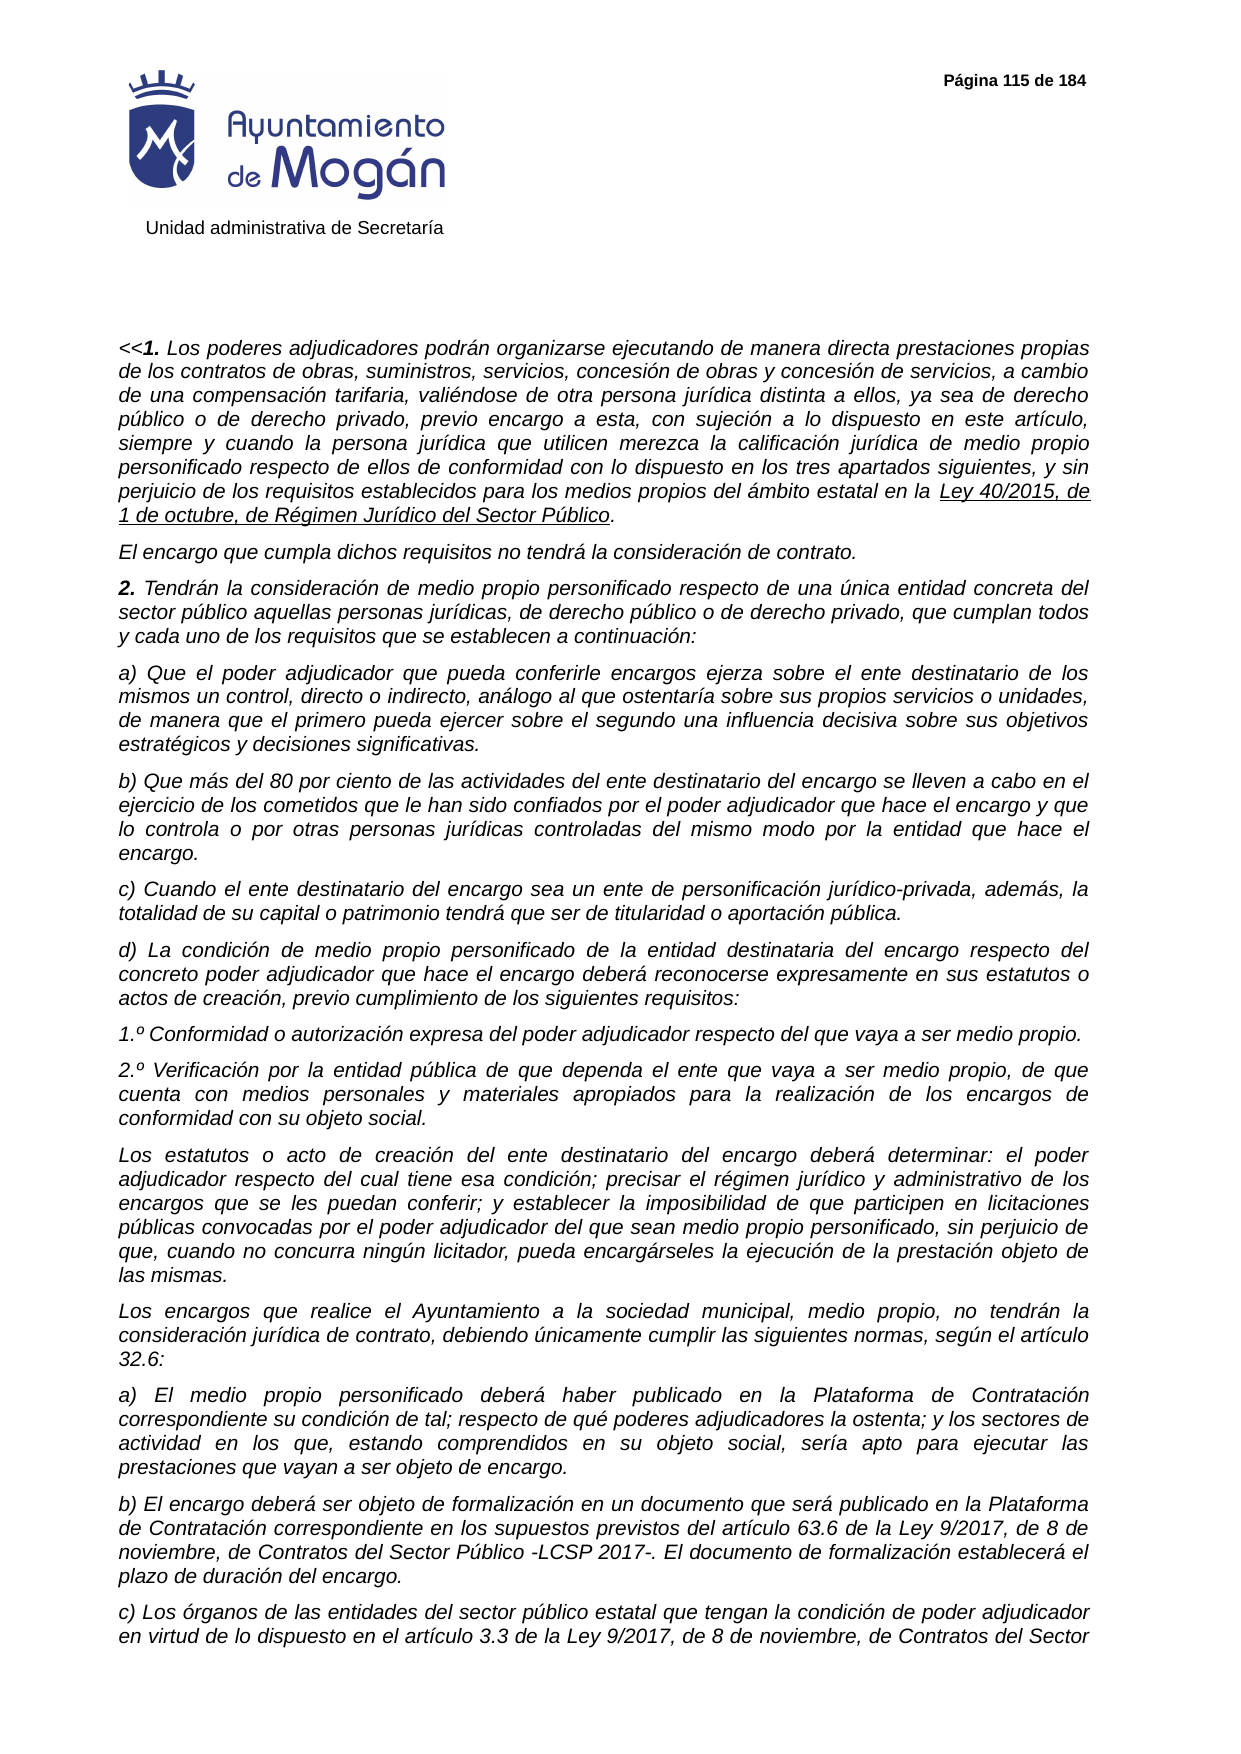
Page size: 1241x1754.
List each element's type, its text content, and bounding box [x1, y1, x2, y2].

text Los encargos que realice el Ayuntamiento a la sociedad municipal, medio propio, no tendrán la consideración jurídica de contrato, debiendo únicamente cumplir las siguientes normas, según el artículo 32.6: [118, 1299, 1092, 1371]
text Los estatutos o acto de creación del ente destinatario del encargo deberá determinar: el poder adjudicador respecto del cual tiene esa condición; precisar el régimen jurídico y administrativo de los encargos que se les puedan conferir; y establecer la imposibilidad de que participen en licitaciones públicas convocadas por el poder adjudicador del que sean medio propio personificado, sin perjuicio de que, cuando no concurra ningún licitador, pueda encargárseles la ejecución de la prestación objeto de las mismas. [118, 1143, 1092, 1286]
text 1.º Conformidad o autorización expresa del poder adjudicador respecto del que vaya a ser medio propio. [118, 1022, 1092, 1046]
text b) El encargo deberá ser objeto de formalización en un documento que será publicado en la Plataforma de Contratación correspondiente en los supuestos previstos del artículo 63.6 de la Ley 9/2017, de 8 de noviembre, de Contratos del Sector Público -LCSP 2017-. El documento de formalización establecerá el plazo de duración del encargo. [118, 1492, 1092, 1587]
text El encargo que cumpla dichos requisitos no tendrá la consideración de contrato. [118, 539, 1092, 563]
picture [128, 70, 445, 206]
text 2.º Verificación por la entidad pública de que dependa el ente que vaya a ser medio propio, de que cuenta con medios personales y materiales apropiados para la realización de los encargos de conformidad con su objeto social. [118, 1058, 1092, 1130]
text c) Los órganos de las entidades del sector público estatal que tengan la condición de poder adjudicador en virtud de lo dispuesto en el artículo 3.3 de la Ley 9/2017, de 8 de noviembre, de Contratos del Sector [118, 1600, 1092, 1648]
text b) Que más del 80 por ciento de las actividades del ente destinatario del encargo se lleven a cabo en el ejercicio de los cometidos que le han sido confiados por el poder adjudicador que hace el encargo y que lo controla o por otras personas jurídicas controladas del mismo modo por la entidad que hace el encargo. [118, 769, 1092, 864]
text c) Cuando el ente destinatario del encargo sea un ente de personificación jurídico-privada, además, la totalidad de su capital o patrimonio tendrá que ser de titularidad o aportación pública. [118, 877, 1092, 925]
text a) El medio propio personificado deberá haber publicado en la Plataforma de Contratación correspondiente su condición de tal; respecto de qué poderes adjudicadores la ostenta; y los sectores de actividad en los que, estando comprendidos en su objeto social, sería apto para ejecutar las prestaciones que vayan a ser objeto de encargo. [118, 1383, 1092, 1479]
text 2. Tendrán la consideración de medio propio personificado respecto de una única entidad concreta del sector público aquellas personas jurídicas, de derecho público o de derecho privado, que cumplan todos y cada uno de los requisitos que se establecen a continuación: [118, 576, 1092, 648]
text d) La condición de medio propio personificado de la entidad destinataria del encargo respecto del concreto poder adjudicador que hace el encargo deberá reconocerse expresamente en sus estatutos o actos de creación, previo cumplimiento de los siguientes requisitos: [118, 937, 1092, 1009]
text a) Que el poder adjudicador que pueda conferirle encargos ejerza sobre el ente destinatario de los mismos un control, directo o indirecto, análogo al que ostentaría sobre sus propios servicios o unidades, de manera que el primero pueda ejercer sobre el segundo una influencia decisiva sobre sus objetivos estratégicos y decisiones significativas. [118, 660, 1092, 756]
text <<1. Los poderes adjudicadores podrán organizarse ejecutando de manera directa prestaciones propias de los contratos de obras, suministros, servicios, concesión de obras y concesión de servicios, a cambio de una compensación tarifaria, valiéndose de otra persona jurídica distinta a ellos, ya sea de derecho público o de derecho privado, previo encargo a esta, con sujeción a lo dispuesto en este artículo, siempre y cuando la persona jurídica que utilicen merezca la calificación jurídica de medio propio personificado respecto de ellos de conformidad con lo dispuesto en los tres apartados siguientes, y sin perjuicio de los requisitos establecidos para los medios propios del ámbito estatal en la Ley 40/2015, de 1 de octubre, de Régimen Jurídico del Sector Público. [118, 335, 1092, 527]
